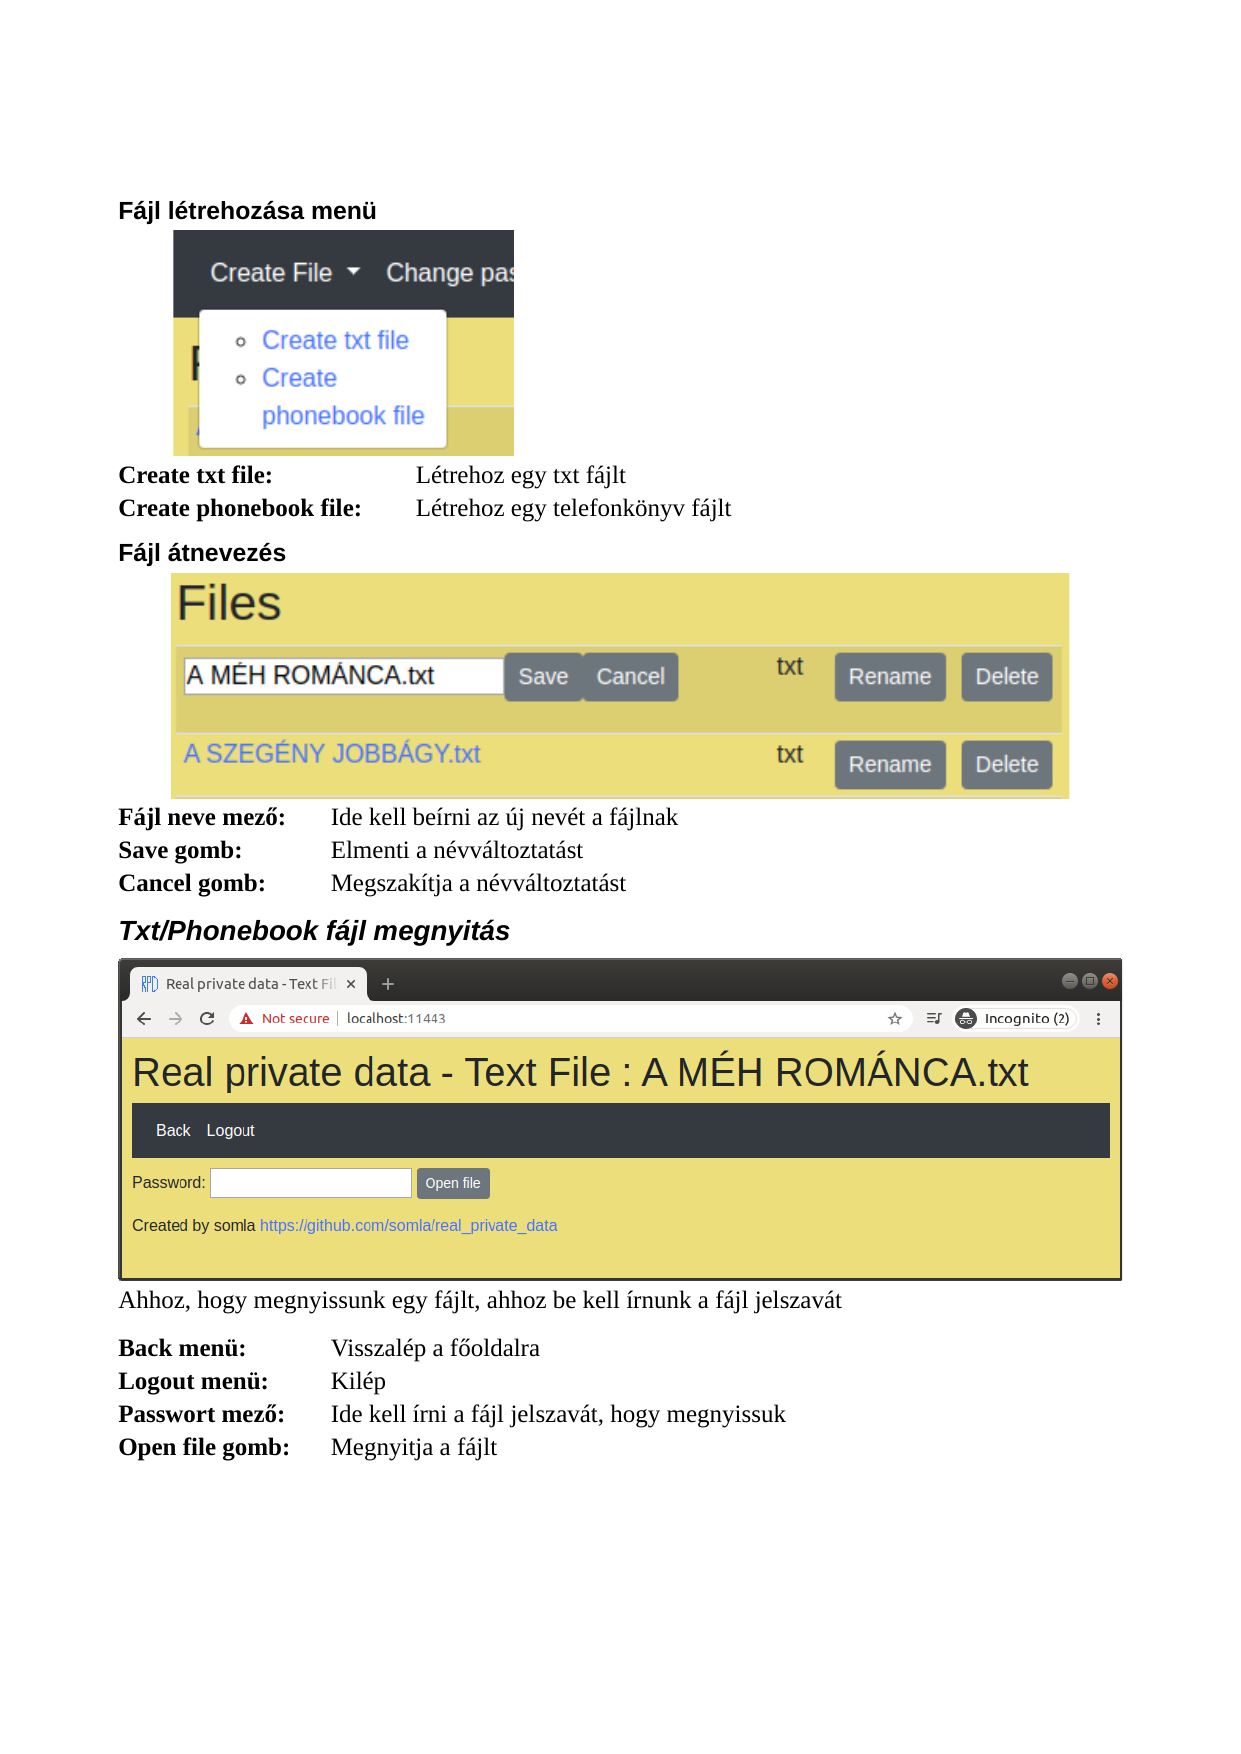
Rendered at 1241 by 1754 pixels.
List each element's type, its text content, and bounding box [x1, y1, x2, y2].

picture [173, 230, 514, 456]
subtitle Fájl létrehozása menü [118, 196, 1122, 224]
subtitle Txt/Phonebook fájl megnyitás [118, 914, 1122, 946]
text Back menü: Visszalép a főoldalra Logout menü: Kilép Passwort mező: Ide kell írni a fájl jelszavát, hogy megnyissuk Open file gomb: Megnyitja a fájlt [118, 1333, 1122, 1461]
text Fájl neve mező: Ide kell beírni az új nevét a fájlnak [118, 799, 1122, 831]
text Create phonebook file: Létrehoz egy telefonkönyv fájlt [118, 493, 1122, 522]
picture [171, 573, 1070, 799]
text Cancel gomb: Megszakítja a névváltoztatást [118, 868, 1122, 897]
text Ahhoz, hogy megnyissunk egy fájlt, ahhoz be kell írnunk a fájl jelszavát [118, 1281, 1122, 1314]
text Create txt file: Létrehoz egy txt fájlt [118, 456, 1122, 488]
picture [118, 958, 1123, 1281]
text Save gomb: Elmenti a névváltoztatást [118, 835, 1122, 864]
subtitle Fájl átnevezés [118, 538, 1122, 567]
